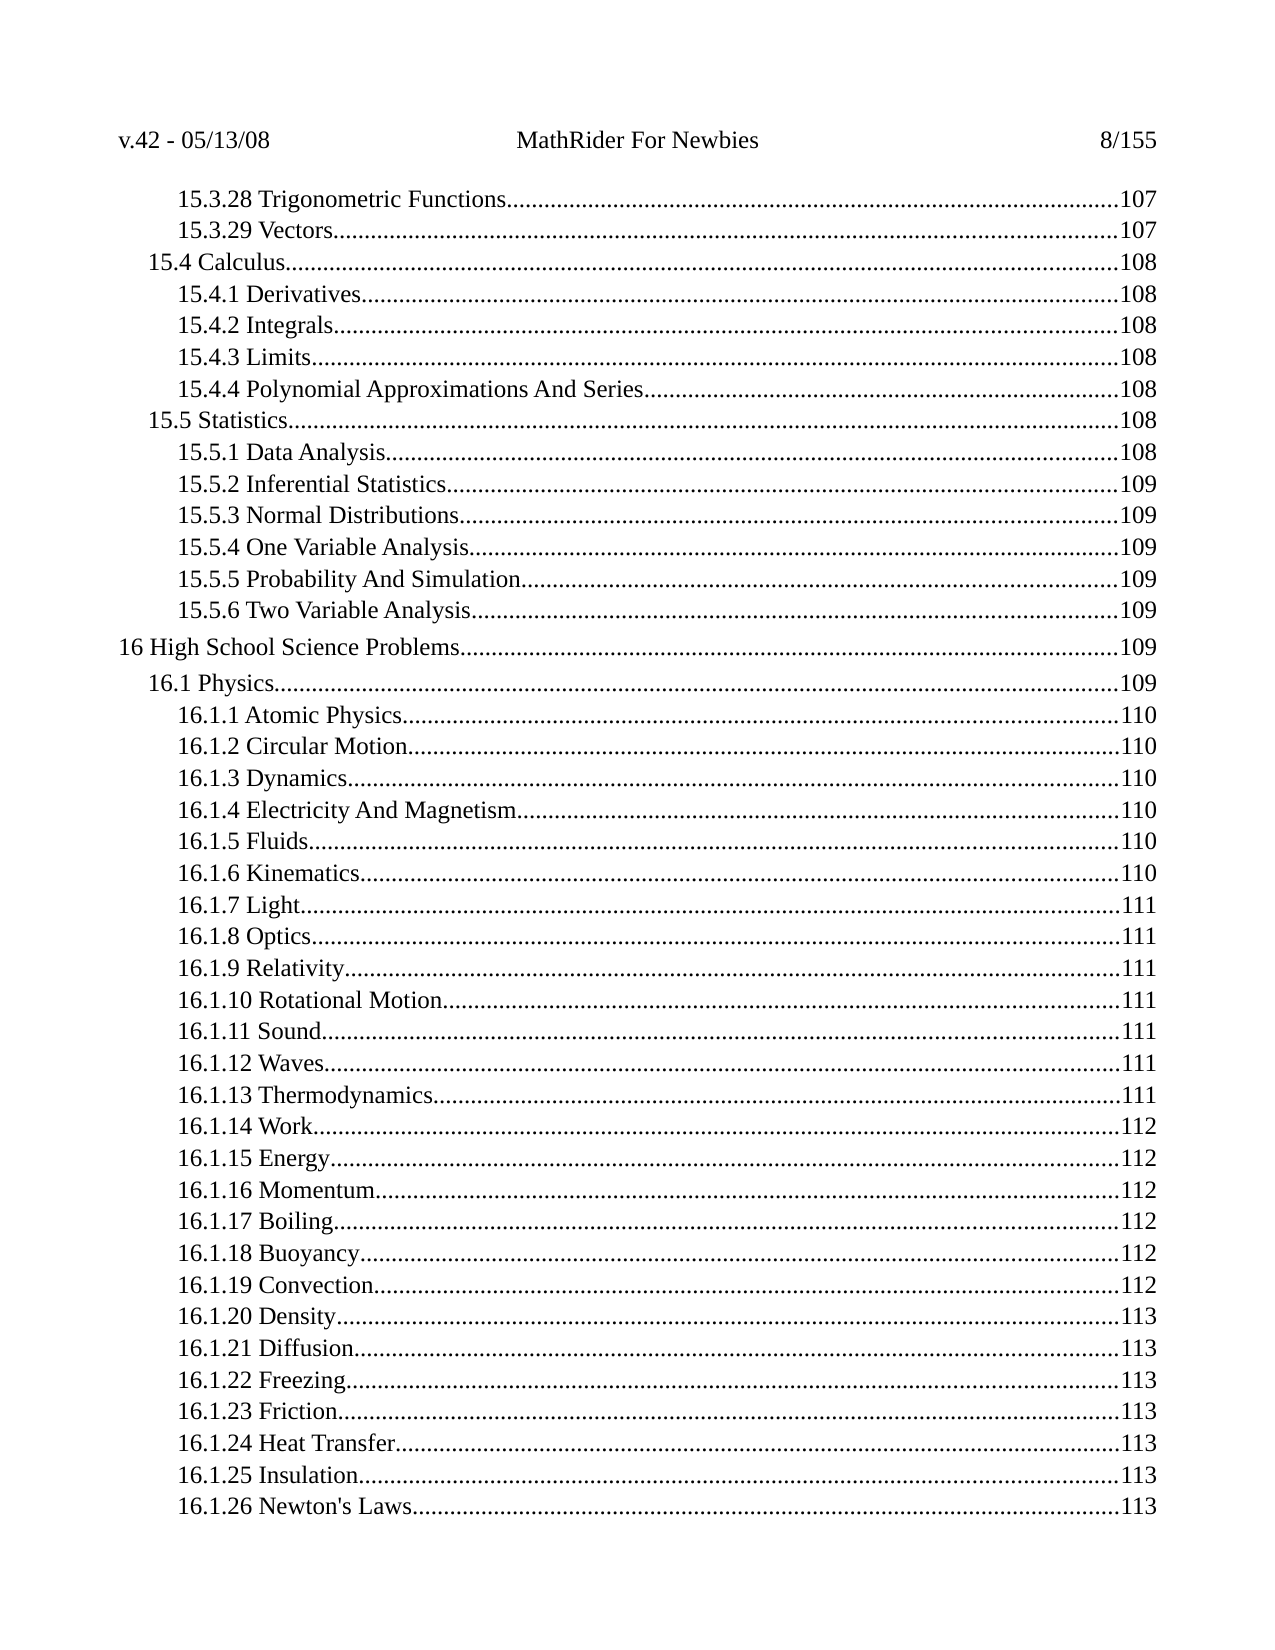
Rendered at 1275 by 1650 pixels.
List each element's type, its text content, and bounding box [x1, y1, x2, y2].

text 16.1.10 Rotational Motion 111 [177, 985, 1157, 1013]
text 15.3.29 Vectors 107 [177, 216, 1157, 244]
text 16.1.3 Dynamics 110 [177, 763, 1157, 792]
text 16.1 Physics 109 [148, 668, 1157, 697]
text 15.4 Calculus 108 [148, 247, 1157, 276]
text 16.1.2 Circular Motion 110 [177, 731, 1157, 760]
text 16.1.13 Thermodynamics 111 [177, 1080, 1157, 1108]
text 16.1.4 Electricity And Magnetism 110 [177, 795, 1157, 823]
text 15.5.5 Probability And Simulation 109 [177, 564, 1157, 593]
text 16.1.23 Friction 113 [177, 1396, 1157, 1425]
text 16.1.8 Optics 111 [177, 921, 1157, 950]
text 15.4.4 Polynomial Approximations And Series 108 [177, 374, 1157, 403]
text 16.1.9 Relativity 111 [177, 953, 1157, 982]
text 16.1.12 Waves 111 [177, 1048, 1157, 1077]
text 16.1.11 Sound 111 [177, 1016, 1157, 1045]
text 16.1.1 Atomic Physics 110 [177, 700, 1157, 728]
text 15.5.6 Two Variable Analysis 109 [177, 596, 1157, 624]
text 16.1.7 Light 111 [177, 890, 1157, 918]
text 15.4.1 Derivatives 108 [177, 279, 1157, 308]
text 16.1.25 Insulation 113 [177, 1460, 1157, 1488]
text 15.4.3 Limits 108 [177, 342, 1157, 371]
text 16.1.5 Fluids 110 [177, 826, 1157, 855]
text 16.1.6 Kinematics 110 [177, 858, 1157, 887]
text 16.1.15 Energy 112 [177, 1143, 1157, 1172]
text 16.1.22 Freezing 113 [177, 1365, 1157, 1393]
text 16 High School Science Problems 109 [118, 632, 1157, 661]
text 15.5.1 Data Analysis 108 [177, 437, 1157, 466]
text 16.1.14 Work 112 [177, 1111, 1157, 1140]
text 15.5.3 Normal Distributions 109 [177, 501, 1157, 529]
text 15.5 Statistics 108 [148, 406, 1157, 434]
text 16.1.18 Buoyancy 112 [177, 1238, 1157, 1267]
text 16.1.26 Newton's Laws 113 [177, 1491, 1157, 1520]
text 16.1.21 Diffusion 113 [177, 1333, 1157, 1362]
text 15.5.4 One Variable Analysis 109 [177, 532, 1157, 561]
text 15.5.2 Inferential Statistics 109 [177, 469, 1157, 498]
text 15.3.28 Trigonometric Functions 107 [177, 184, 1157, 213]
text 16.1.20 Density 113 [177, 1301, 1157, 1330]
text 16.1.16 Momentum 112 [177, 1175, 1157, 1203]
text 16.1.24 Heat Transfer 113 [177, 1428, 1157, 1457]
text 16.1.17 Boiling 112 [177, 1206, 1157, 1235]
text 16.1.19 Convection 112 [177, 1270, 1157, 1298]
text 15.4.2 Integrals 108 [177, 311, 1157, 339]
